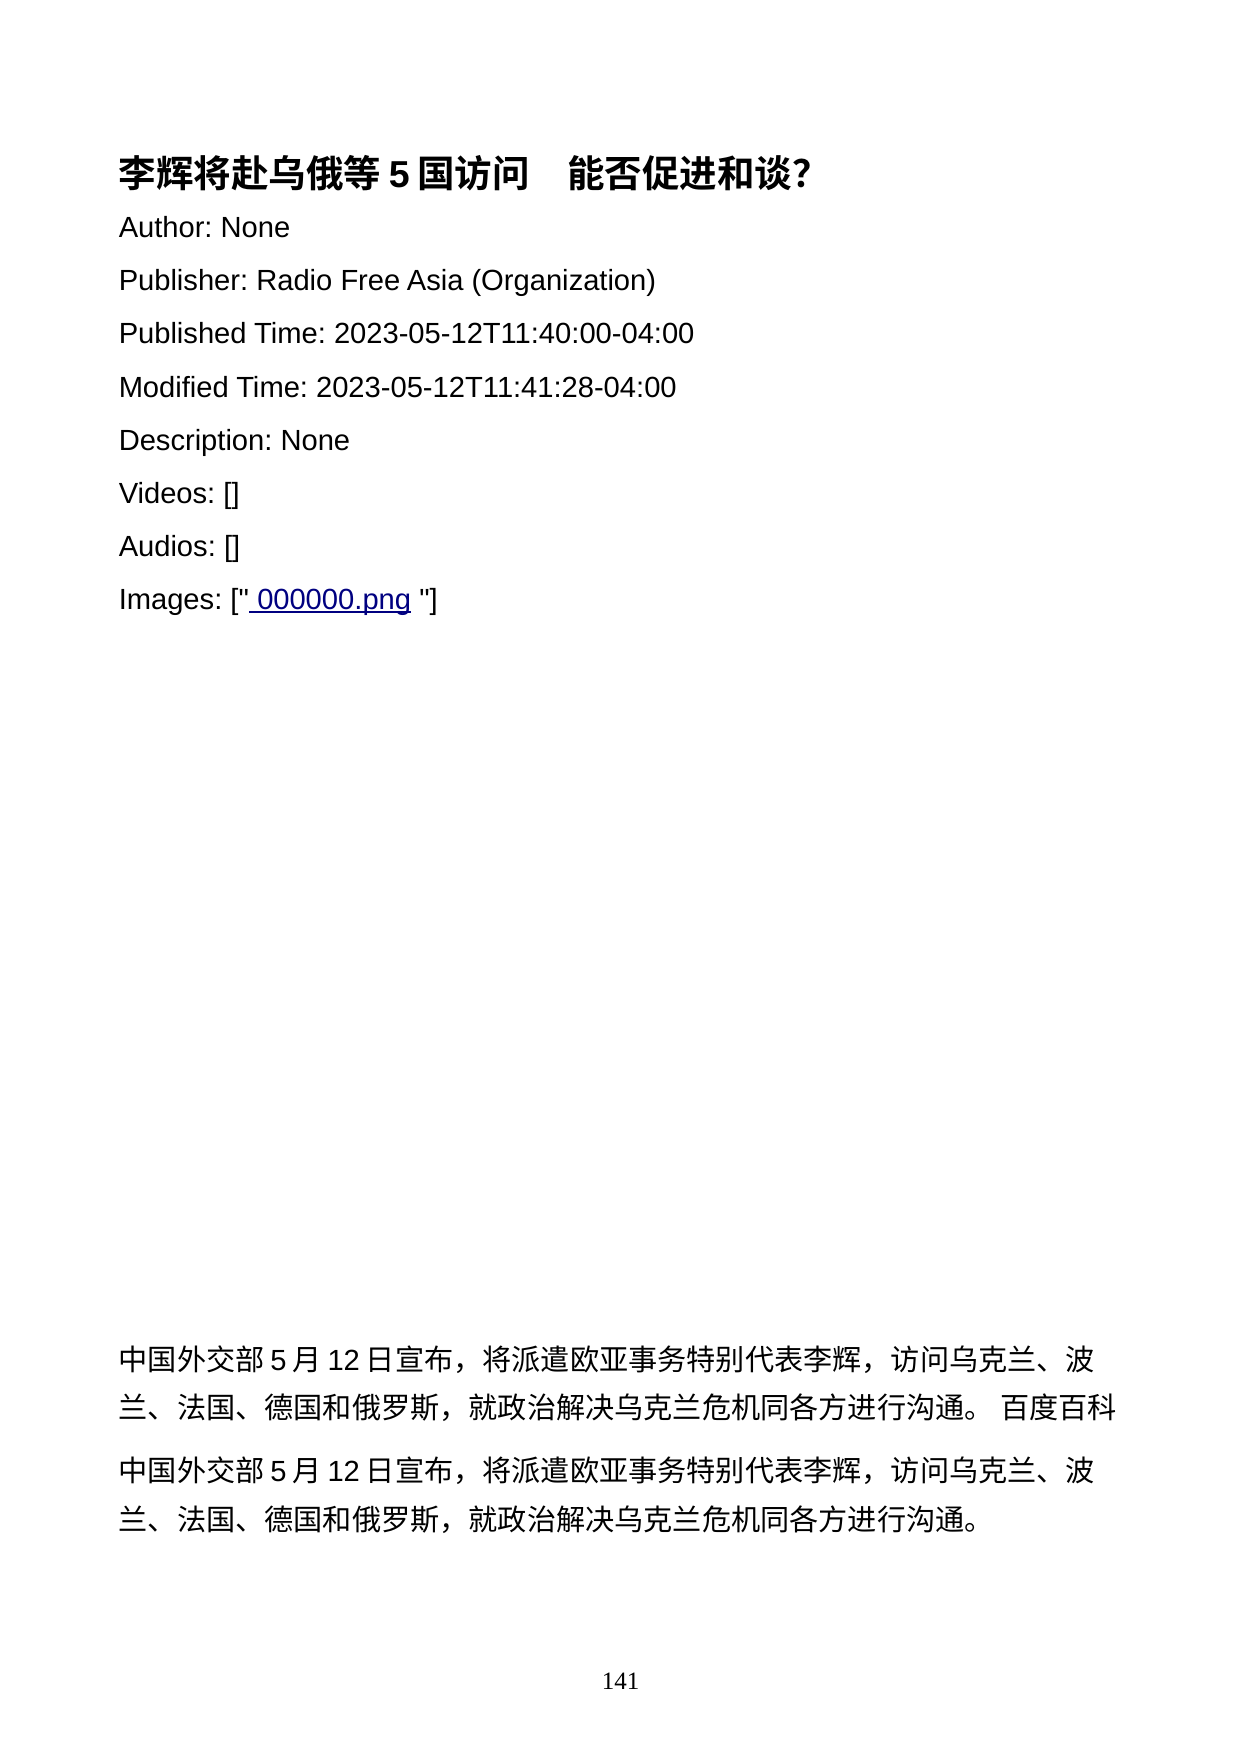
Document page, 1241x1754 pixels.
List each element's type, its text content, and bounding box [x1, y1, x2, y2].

text Images: [" 000000.png "] [118, 582, 1122, 616]
subtitle 李辉将赴乌俄等5国访问 能否促进和谈？ [118, 143, 1122, 198]
text Modified Time: 2023-05-12T11:41:28-04:00 [118, 370, 1122, 403]
text Videos: [] [118, 476, 1122, 509]
text 中国外交部5月12日宣布，将派遣欧亚事务特别代表李辉，访问乌克兰、波兰、法国、德国和俄罗斯，就政治解决乌克兰危机同各方进行沟通。 百度百科 [118, 635, 1122, 1427]
text Published Time: 2023-05-12T11:40:00-04:00 [118, 317, 1122, 350]
text Publisher: Radio Free Asia (Organization) [118, 263, 1122, 297]
text Audios: [] [118, 529, 1122, 563]
text 中国外交部5月12日宣布，将派遣欧亚事务特别代表李辉，访问乌克兰、波兰、法国、德国和俄罗斯，就政治解决乌克兰危机同各方进行沟通。 [118, 1448, 1122, 1539]
text Author: None [118, 210, 1122, 244]
text Description: None [118, 423, 1122, 456]
